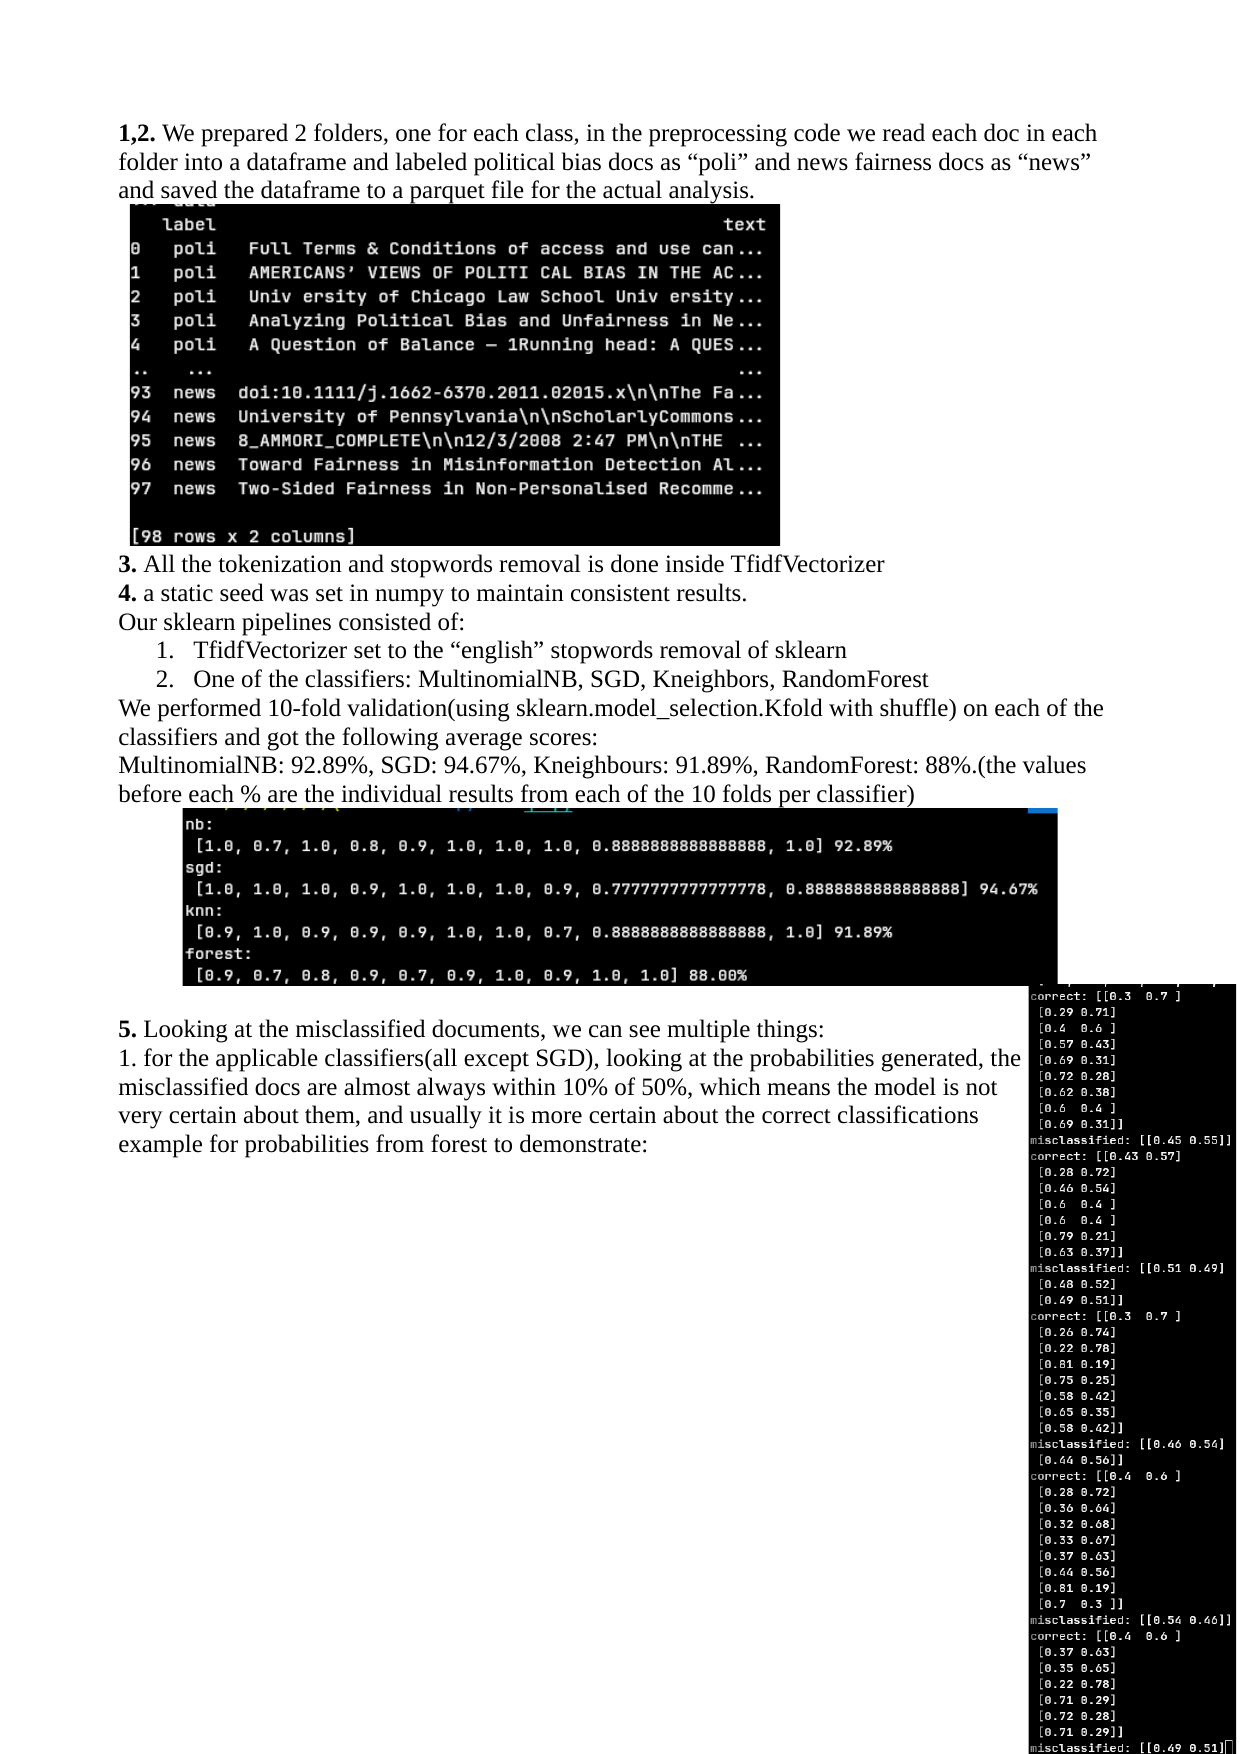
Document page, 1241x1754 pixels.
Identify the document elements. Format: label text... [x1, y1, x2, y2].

text MultinomialNB: 92.89%, SGD: 94.67%, Kneighbours: 91.89%, RandomForest: 88%.(the values before each % are the individual results from each of the 10 folds per classifier) [118, 751, 1122, 808]
list One of the classifiers: MultinomialNB, SGD, Kneighbors, RandomForest [156, 664, 1122, 693]
text 5. Looking at the misclassified documents, we can see multiple things: [118, 1014, 1028, 1043]
text 3. All the tokenization and stopwords removal is done inside TfidfVectorizer [118, 549, 1122, 578]
picture [129, 204, 781, 546]
text 4. a static seed was set in numpy to maintain consistent results. [118, 578, 1122, 607]
list TfidfVectorizer set to the “english” stopwords removal of sklearn [156, 636, 1122, 664]
text example for probabilities from forest to demonstrate: [118, 1129, 1028, 1158]
picture [182, 808, 1237, 1754]
text We performed 10-fold validation(using sklearn.model_selection.Kfold with shuffle) on each of the classifiers and got the following average scores: [118, 693, 1122, 751]
text Our sklearn pipelines consisted of: [118, 607, 1122, 636]
text 1,2. We prepared 2 folders, one for each class, in the preprocessing code we read each doc in each folder into a dataframe and labeled political bias docs as “poli” and news fairness docs as “news” and saved the dataframe to a parquet file for the actual analysis. [118, 118, 1122, 204]
text 1. for the applicable classifiers(all except SGD), looking at the probabilities generated, the misclassified docs are almost always within 10% of 50%, which means the model is not very certain about them, and usually it is more certain about the correct classifications [118, 1043, 1028, 1129]
